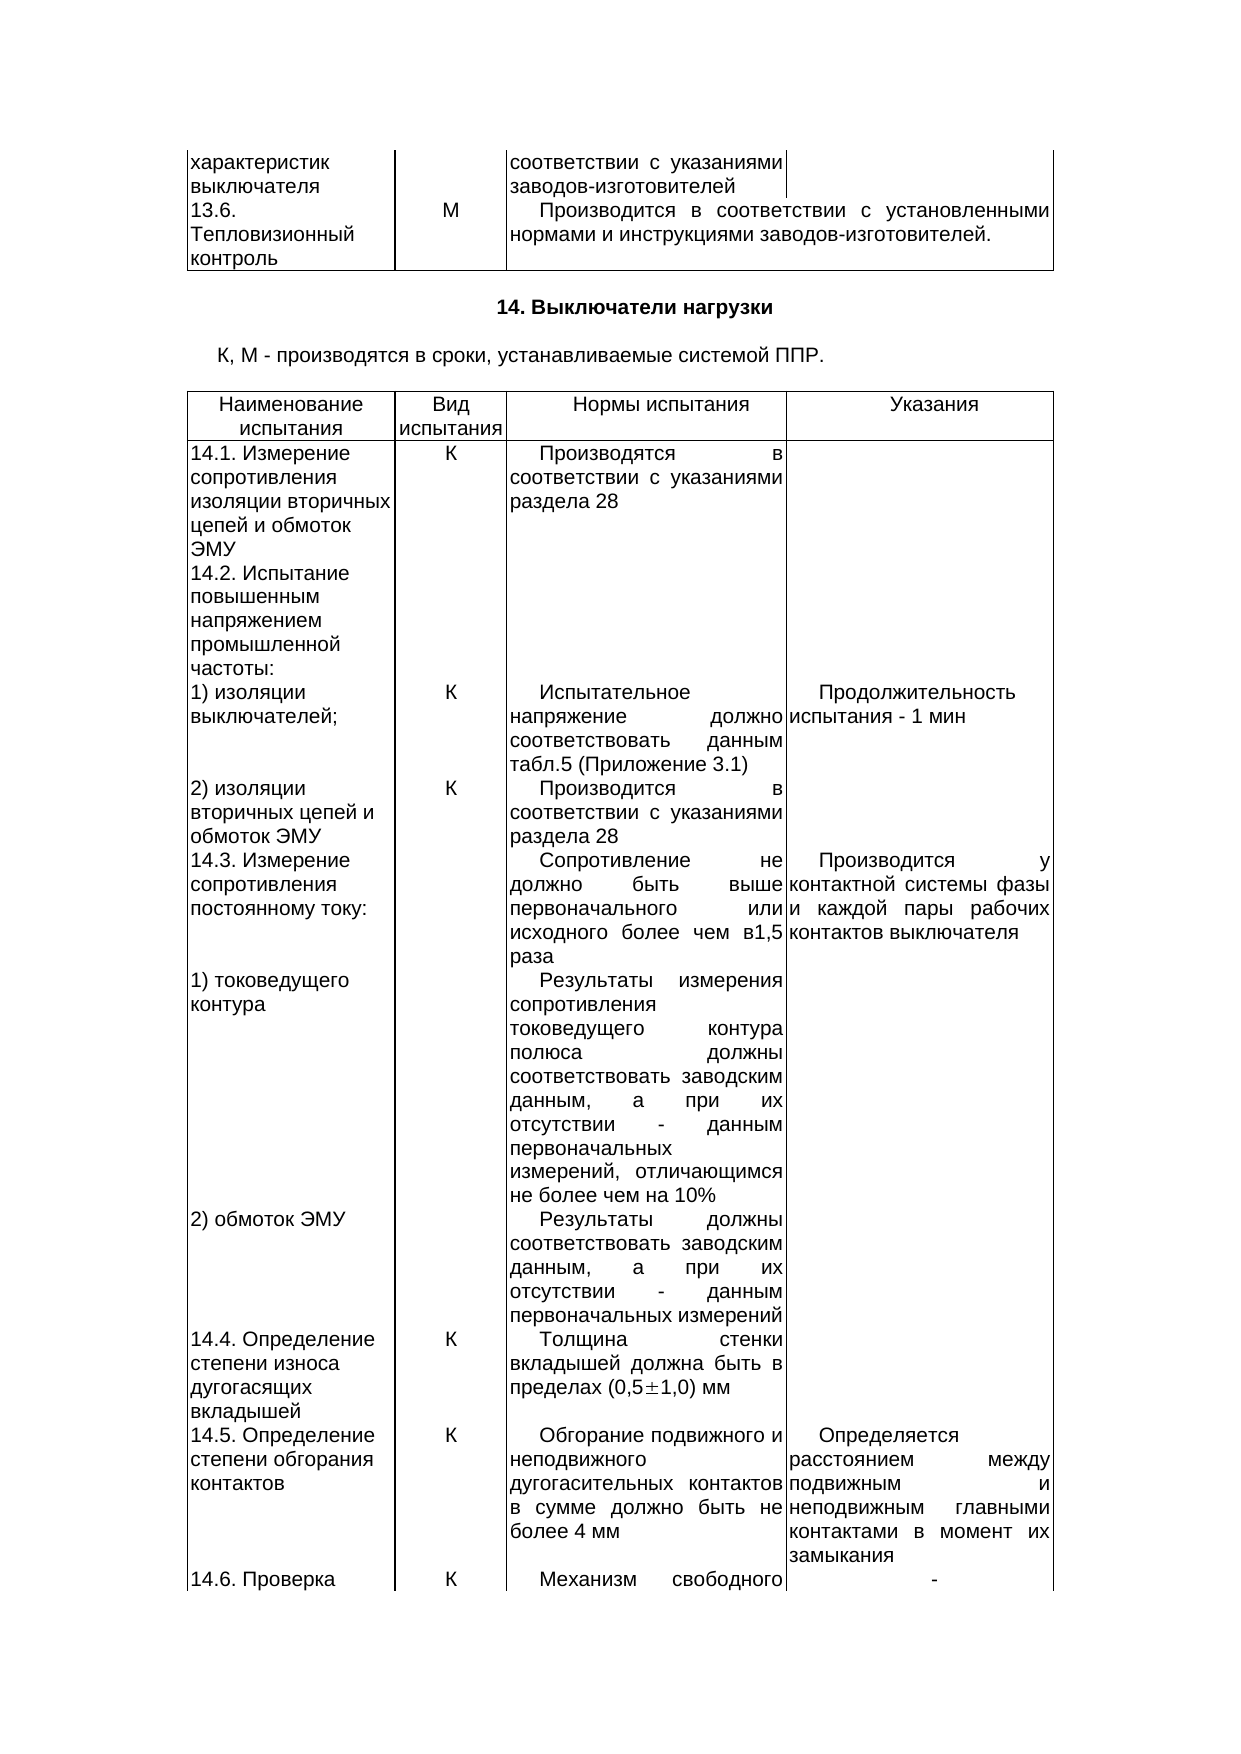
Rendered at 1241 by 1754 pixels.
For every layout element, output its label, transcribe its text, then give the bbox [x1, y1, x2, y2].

table_cell [787, 560, 1053, 680]
table_cell Результаты измерения сопротивления токоведущего контура полюса должны соответствовать заводским данным, а при их отсутствии - данным первоначальных измерений, отличающимся не более чем на 10% [507, 968, 786, 1207]
table_cell 1) токоведущего контура [188, 968, 394, 1207]
table_cell Производится в соответствии с указаниями раздела 28 [507, 776, 786, 848]
table_cell К [396, 1423, 506, 1567]
table_header Нормы испытания [507, 392, 786, 439]
table_cell Производится в соответствии с установленными нормами и инструкциями заводов-изготовителей. [507, 198, 1053, 270]
table_cell К [396, 441, 506, 560]
table_cell 14.5. Определение степени обгорания контактов [188, 1423, 394, 1567]
table_cell соответствии с указаниями заводов-изготовителей [507, 150, 786, 198]
text 14. Выключатели нагрузки [187, 295, 1053, 319]
table_cell 14.6. Проверка [188, 1567, 394, 1591]
table_cell 2) обмоток ЭМУ [188, 1207, 394, 1327]
table_cell К [396, 1567, 506, 1591]
table_cell Производится у контактной системы фазы и каждой пары рабочих контактов выключателя [787, 848, 1053, 968]
table_header Вид испытания [396, 392, 506, 439]
table_cell 14.1. Измерение сопротивления изоляции вторичных цепей и обмоток ЭМУ [188, 441, 394, 560]
table_cell Производятся в соответствии с указаниями раздела 28 [507, 441, 786, 560]
table_cell 14.4. Определение степени износа дугогасящих вкладышей [188, 1327, 394, 1423]
table_cell [507, 560, 786, 680]
table_cell Определяется расстоянием между подвижным и неподвижным главными контактами в момент их замыкания [787, 1423, 1053, 1567]
table_cell Обгорание подвижного и неподвижного дугогасительных контактов в сумме должно быть не более 4 мм [507, 1423, 786, 1567]
table_cell [396, 968, 506, 1207]
text К, М - производятся в сроки, устанавливаемые системой ППР. [187, 343, 1053, 367]
table_cell Механизм свободного [507, 1567, 786, 1591]
table_cell - [787, 1567, 1053, 1591]
table_header Наименование испытания [188, 392, 394, 439]
table_cell [787, 150, 1053, 198]
table_cell К [396, 1327, 506, 1423]
table_cell [787, 968, 1053, 1207]
table_cell [396, 560, 506, 680]
table_cell 1) изоляции выключателей; [188, 680, 394, 776]
table_cell Толщина стенки вкладышей должна быть в пределах (0,51,0) мм [507, 1327, 786, 1423]
table_cell 2) изоляции вторичных цепей и обмоток ЭМУ [188, 776, 394, 848]
table_cell [396, 848, 506, 968]
table_cell Испытательное напряжение должно соответствовать данным табл.5 (Приложение 3.1) [507, 680, 786, 776]
table_cell Продолжительность испытания - 1 мин [787, 680, 1053, 776]
table_cell [787, 776, 1053, 848]
table_cell характеристик выключателя [188, 150, 394, 198]
table_cell Сопротивление не должно быть выше первоначального или исходного более чем в1,5 раза [507, 848, 786, 968]
table_cell 14.3. Измерение сопротивления постоянному току: [188, 848, 394, 968]
table_cell [396, 1207, 506, 1327]
table_cell [787, 441, 1053, 560]
table_cell [787, 1207, 1053, 1327]
table_cell 13.6. Тепловизионный контроль [188, 198, 394, 270]
table_cell К [396, 680, 506, 776]
table_cell 14.2. Испытание повышенным напряжением промышленной частоты: [188, 560, 394, 680]
table_cell К [396, 776, 506, 848]
table_header Указания [787, 392, 1053, 439]
table_cell [787, 1327, 1053, 1423]
table_cell [396, 150, 506, 198]
table_cell Результаты должны соответствовать заводским данным, а при их отсутствии - данным первоначальных измерений [507, 1207, 786, 1327]
table_cell М [396, 198, 506, 270]
